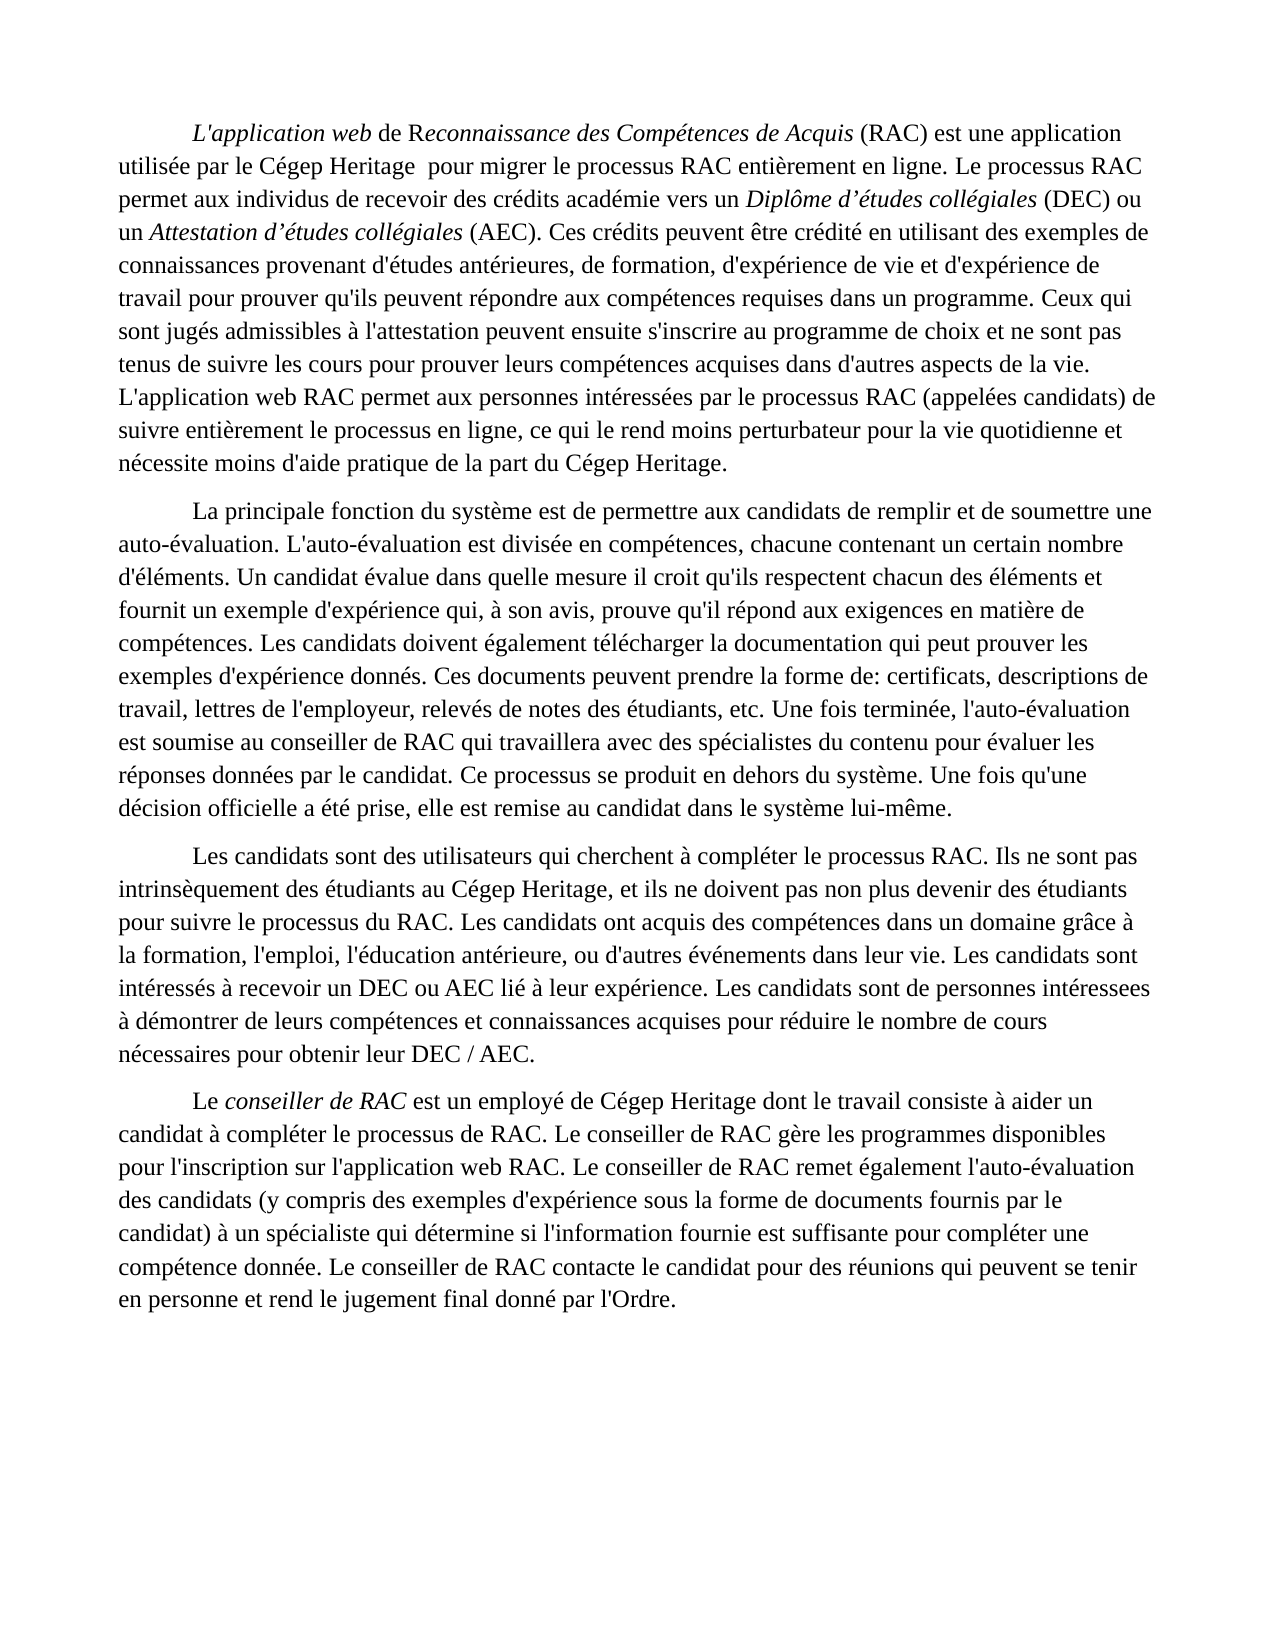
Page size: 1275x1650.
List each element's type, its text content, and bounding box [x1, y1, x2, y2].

text La principale fonction du système est de permettre aux candidats de remplir et de soumettre une auto-évaluation. L'auto-évaluation est divisée en compétences, chacune contenant un certain nombre d'éléments. Un candidat évalue dans quelle mesure il croit qu'ils respectent chacun des éléments et fournit un exemple d'expérience qui, à son avis, prouve qu'il répond aux exigences en matière de compétences. Les candidats doivent également télécharger la documentation qui peut prouver les exemples d'expérience donnés. Ces documents peuvent prendre la forme de: certificats, descriptions de travail, lettres de l'employeur, relevés de notes des étudiants, etc. Une fois terminée, l'auto-évaluation est soumise au conseiller de RAC qui travaillera avec des spécialistes du contenu pour évaluer les réponses données par le candidat. Ce processus se produit en dehors du système. Une fois qu'une décision officielle a été prise, elle est remise au candidat dans le système lui-même. [118, 496, 1157, 822]
text Les candidats sont des utilisateurs qui cherchent à compléter le processus RAC. Ils ne sont pas intrinsèquement des étudiants au Cégep Heritage, et ils ne doivent pas non plus devenir des étudiants pour suivre le processus du RAC. Les candidats ont acquis des compétences dans un domaine grâce à la formation, l'emploi, l'éducation antérieure, ou d'autres événements dans leur vie. Les candidats sont intéressés à recevoir un DEC ou AEC lié à leur expérience. Les candidats sont de personnes intéressees à démontrer de leurs compétences et connaissances acquises pour réduire le nombre de cours nécessaires pour obtenir leur DEC / AEC. [118, 841, 1157, 1068]
text L'application web de Reconnaissance des Compétences de Acquis (RAC) est une application utilisée par le Cégep Heritage pour migrer le processus RAC entièrement en ligne. Le processus RAC permet aux individus de recevoir des crédits académie vers un Diplôme d’études collégiales (DEC) ou un Attestation d’études collégiales (AEC). Ces crédits peuvent être crédité en utilisant des exemples de connaissances provenant d'études antérieures, de formation, d'expérience de vie et d'expérience de travail pour prouver qu'ils peuvent répondre aux compétences requises dans un programme. Ceux qui sont jugés admissibles à l'attestation peuvent ensuite s'inscrire au programme de choix et ne sont pas tenus de suivre les cours pour prouver leurs compétences acquises dans d'autres aspects de la vie. L'application web RAC permet aux personnes intéressées par le processus RAC (appelées candidats) de suivre entièrement le processus en ligne, ce qui le rend moins perturbateur pour la vie quotidienne et nécessite moins d'aide pratique de la part du Cégep Heritage. [118, 118, 1157, 477]
text Le conseiller de RAC est un employé de Cégep Heritage dont le travail consiste à aider un candidat à compléter le processus de RAC. Le conseiller de RAC gère les programmes disponibles pour l'inscription sur l'application web RAC. Le conseiller de RAC remet également l'auto-évaluation des candidats (y compris des exemples d'expérience sous la forme de documents fournis par le candidat) à un spécialiste qui détermine si l'information fournie est suffisante pour compléter une compétence donnée. Le conseiller de RAC contacte le candidat pour des réunions qui peuvent se tenir en personne et rend le jugement final donné par l'Ordre. [118, 1086, 1157, 1313]
